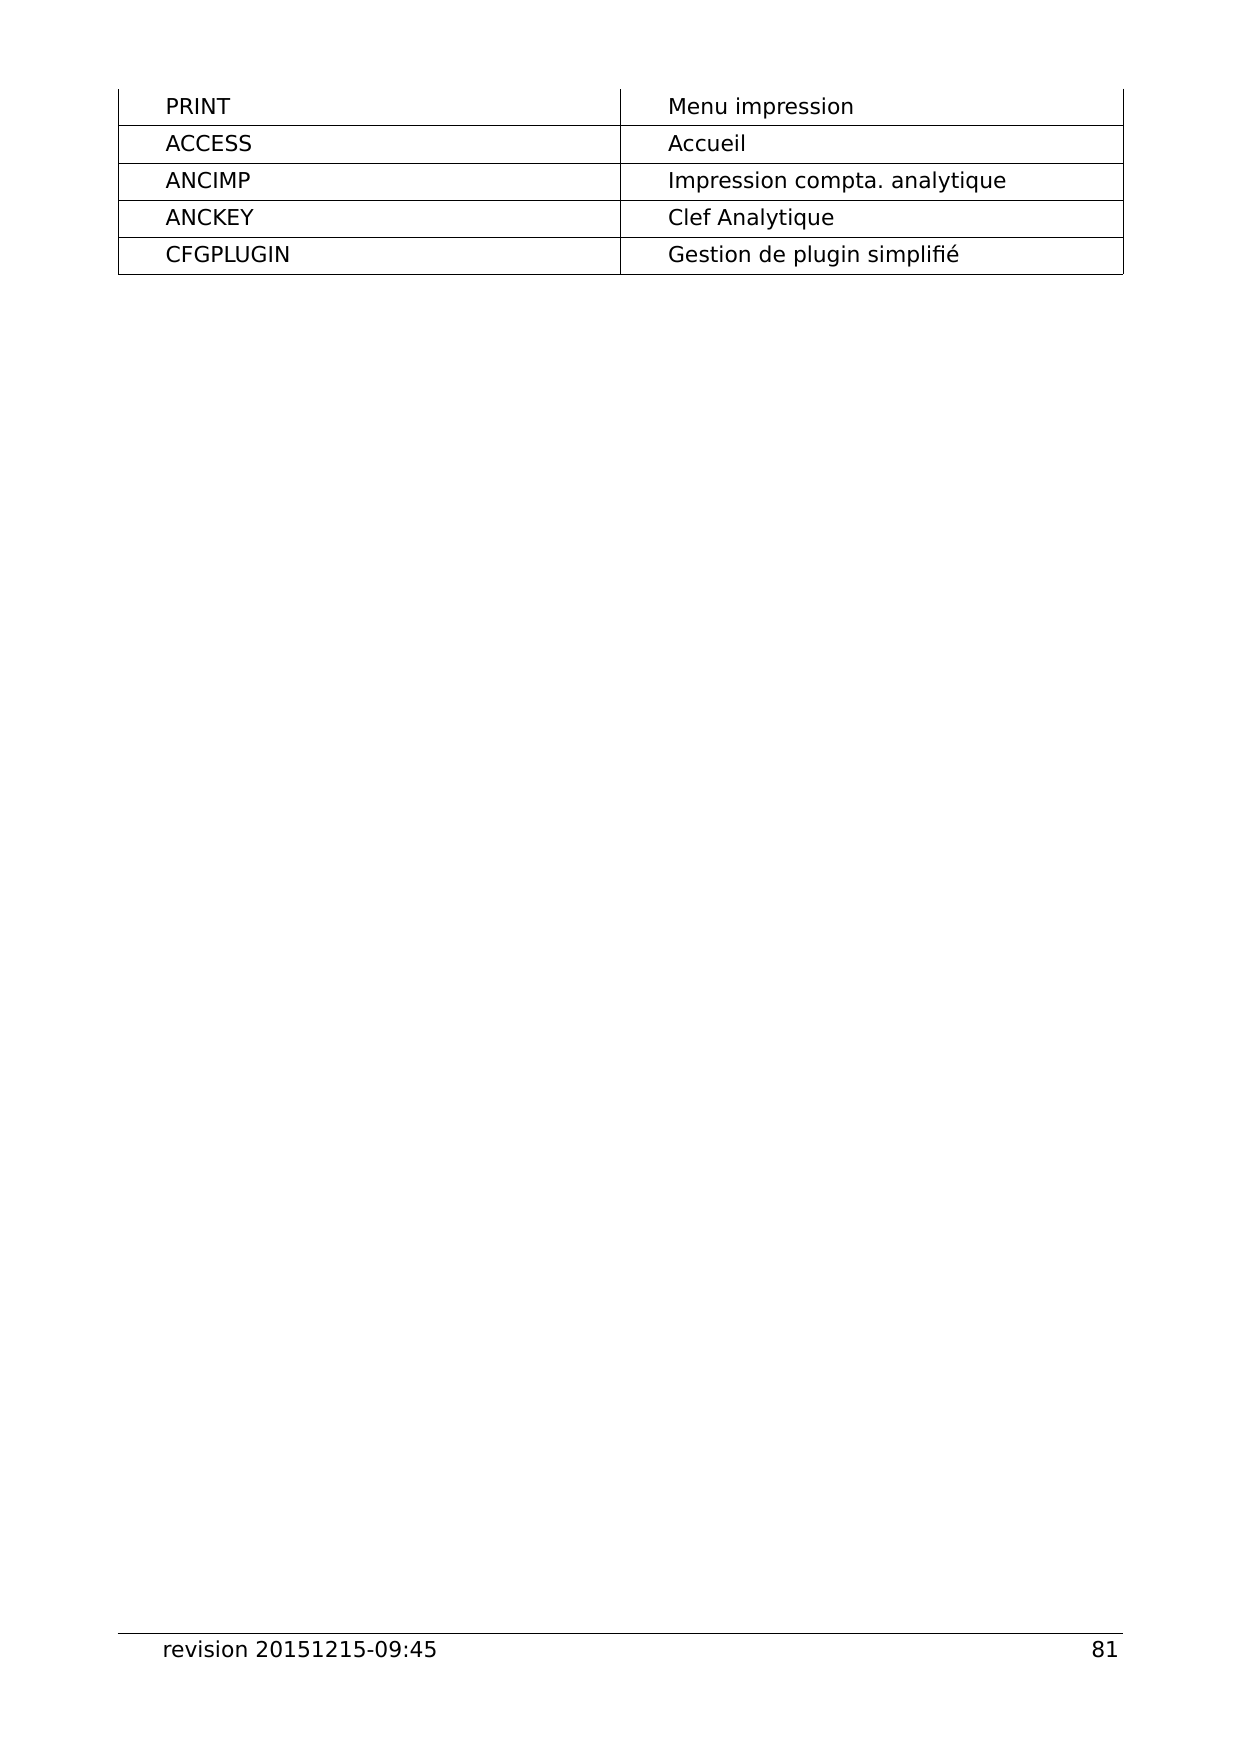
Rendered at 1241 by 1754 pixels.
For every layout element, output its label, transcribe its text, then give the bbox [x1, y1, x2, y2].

table_cell PRINT [119, 89, 620, 125]
table_cell Clef Analytique [621, 201, 1123, 237]
table_cell CFGPLUGIN [119, 238, 620, 274]
table_cell Menu impression [621, 89, 1123, 125]
table_cell Accueil [621, 126, 1123, 163]
table_cell ANCKEY [119, 201, 620, 237]
table_cell Gestion de plugin simplifié [621, 238, 1123, 274]
table_cell Impression compta. analytique [621, 164, 1123, 200]
table_cell ACCESS [119, 126, 620, 163]
table_cell ANCIMP [119, 164, 620, 200]
